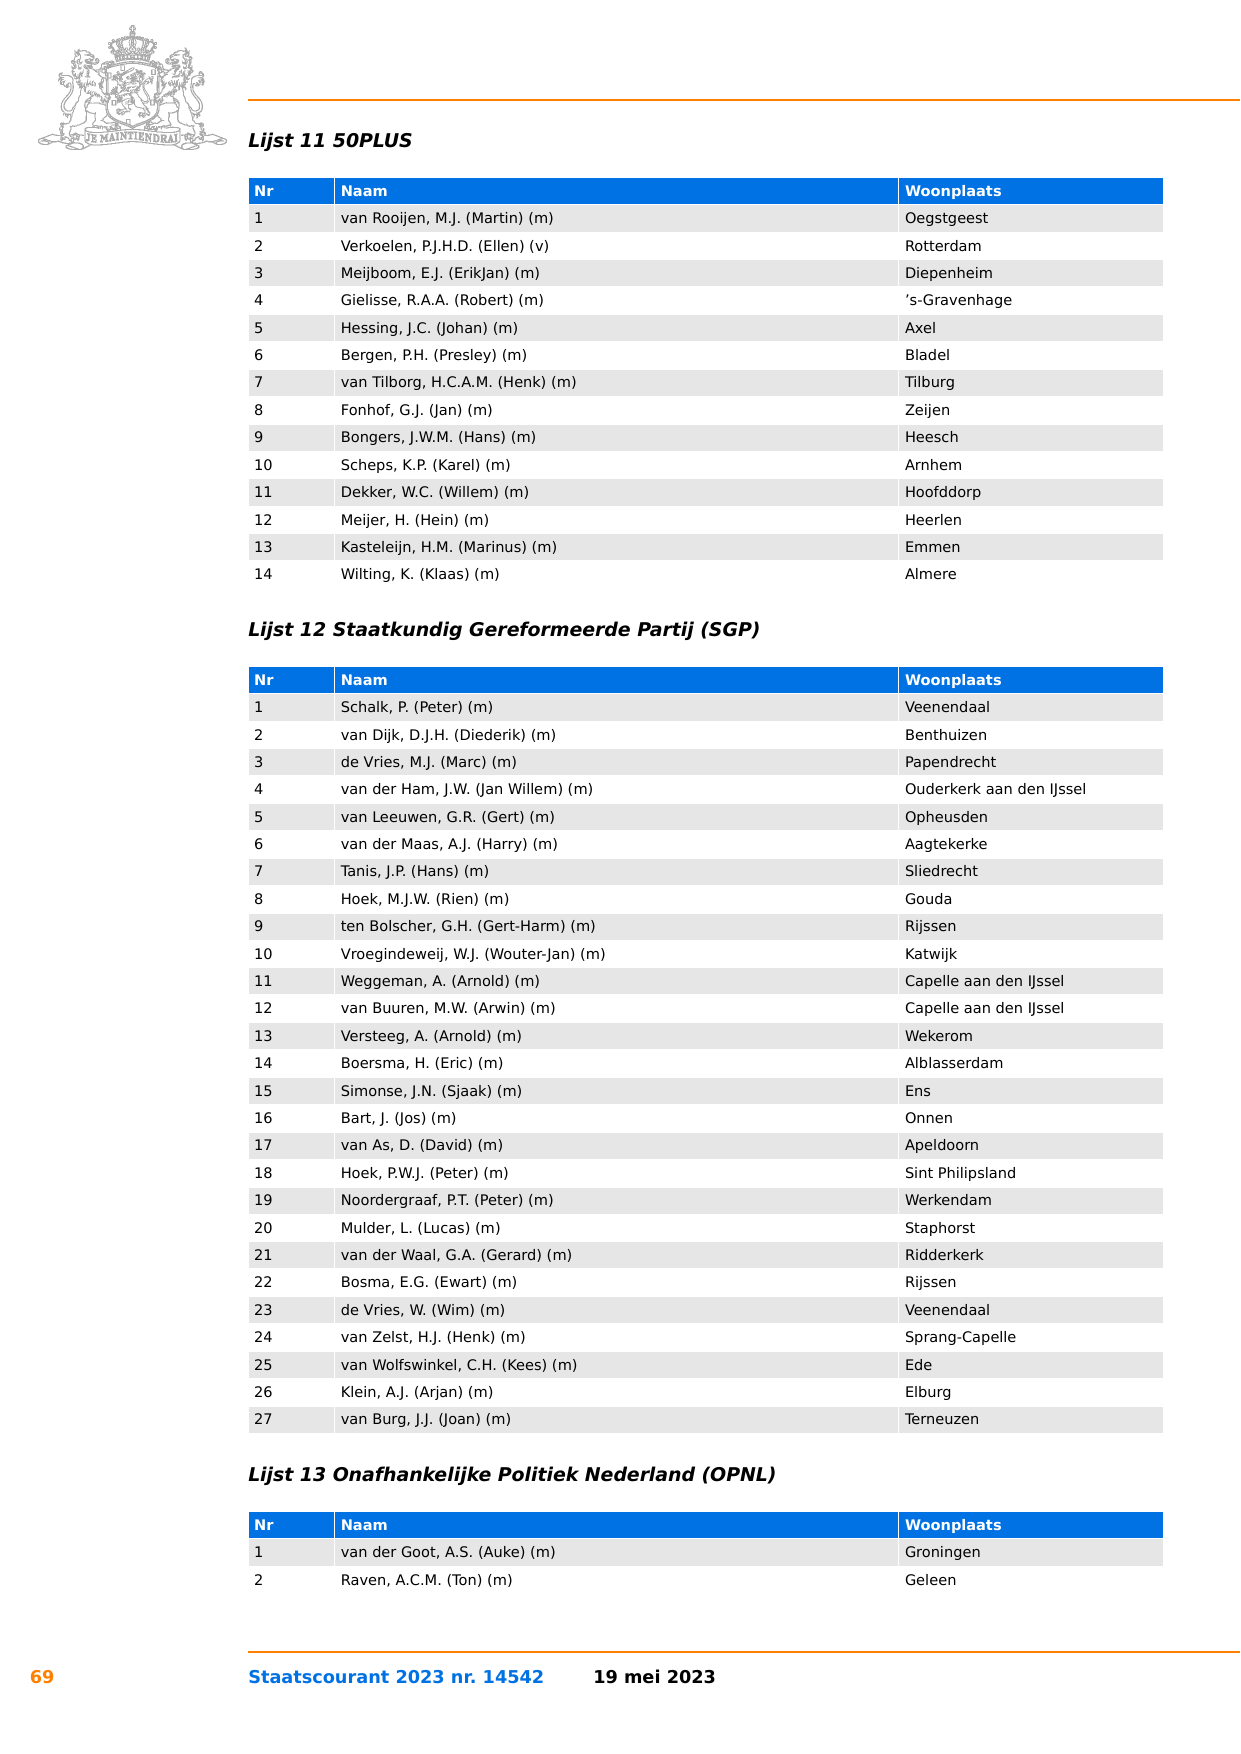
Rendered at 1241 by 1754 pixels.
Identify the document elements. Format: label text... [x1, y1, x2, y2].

table_cell Papendrecht [899, 749, 1163, 775]
table_cell Wilting, K. (Klaas) (m) [335, 561, 898, 588]
table_cell 7 [249, 370, 334, 396]
table_cell 14 [249, 1050, 334, 1077]
table_cell Wekerom [899, 1023, 1163, 1049]
table_cell Ens [899, 1078, 1163, 1104]
table_cell Staphorst [899, 1215, 1163, 1241]
table_cell Bladel [899, 342, 1163, 369]
table_cell 9 [249, 914, 334, 940]
table_cell Sprang-Capelle [899, 1324, 1163, 1351]
table_cell 11 [249, 479, 334, 506]
table_cell 16 [249, 1105, 334, 1132]
table_cell 8 [249, 886, 334, 912]
table_cell 6 [249, 831, 334, 858]
table_cell Kasteleijn, H.M. (Marinus) (m) [335, 534, 898, 560]
table_cell Simonse, J.N. (Sjaak) (m) [335, 1078, 898, 1104]
table_cell 12 [249, 996, 334, 1022]
table_cell Meijer, H. (Hein) (m) [335, 507, 898, 533]
table_cell van As, D. (David) (m) [335, 1133, 898, 1159]
table_cell Hessing, J.C. (Johan) (m) [335, 315, 898, 341]
table_cell van Wolfswinkel, C.H. (Kees) (m) [335, 1352, 898, 1378]
table_cell Alblasserdam [899, 1050, 1163, 1077]
table_cell Zeijen [899, 397, 1163, 423]
table_cell 21 [249, 1242, 334, 1268]
table_cell Gielisse, R.A.A. (Robert) (m) [335, 288, 898, 314]
table_cell 10 [249, 452, 334, 478]
table_cell 8 [249, 397, 334, 423]
table_header Nr [249, 178, 334, 204]
table_cell Vroegindeweij, W.J. (Wouter-Jan) (m) [335, 941, 898, 967]
table_cell Noordergraaf, P.T. (Peter) (m) [335, 1188, 898, 1214]
table_cell van der Ham, J.W. (Jan Willem) (m) [335, 776, 898, 803]
table_cell 1 [249, 205, 334, 232]
table_cell Capelle aan den IJssel [899, 968, 1163, 994]
table_cell Hoek, P.W.J. (Peter) (m) [335, 1160, 898, 1186]
table_cell van Leeuwen, G.R. (Gert) (m) [335, 804, 898, 830]
table_cell Axel [899, 315, 1163, 341]
table_cell 17 [249, 1133, 334, 1159]
table_cell 13 [249, 1023, 334, 1049]
table_cell 11 [249, 968, 334, 994]
table_cell Heesch [899, 425, 1163, 451]
table_cell Apeldoorn [899, 1133, 1163, 1159]
table_cell Tilburg [899, 370, 1163, 396]
table_header Woonplaats [899, 178, 1163, 204]
table_cell Hoofddorp [899, 479, 1163, 506]
table_cell Scheps, K.P. (Karel) (m) [335, 452, 898, 478]
table_cell 5 [249, 804, 334, 830]
table_cell Werkendam [899, 1188, 1163, 1214]
table_cell Groningen [899, 1539, 1163, 1566]
table_cell 24 [249, 1324, 334, 1351]
table_cell Aagtekerke [899, 831, 1163, 858]
table_cell 2 [249, 233, 334, 259]
table_cell 2 [249, 722, 334, 748]
table_cell Emmen [899, 534, 1163, 560]
table_cell 26 [249, 1379, 334, 1406]
table_cell 3 [249, 260, 334, 286]
table_cell 19 [249, 1188, 334, 1214]
table_cell Rijssen [899, 914, 1163, 940]
table_cell Geleen [899, 1567, 1163, 1593]
table_cell de Vries, M.J. (Marc) (m) [335, 749, 898, 775]
table_cell Katwijk [899, 941, 1163, 967]
table_header Naam [335, 178, 898, 204]
subtitle Lijst 13 Onafhankelijke Politiek Nederland (OPNL) [248, 1464, 1163, 1486]
table_cell Ouderkerk aan den IJssel [899, 776, 1163, 803]
table_cell van Buuren, M.W. (Arwin) (m) [335, 996, 898, 1022]
table_cell Bergen, P.H. (Presley) (m) [335, 342, 898, 369]
table_cell 6 [249, 342, 334, 369]
table_cell Klein, A.J. (Arjan) (m) [335, 1379, 898, 1406]
table_header Woonplaats [899, 667, 1163, 693]
table_cell 25 [249, 1352, 334, 1378]
table_cell van der Waal, G.A. (Gerard) (m) [335, 1242, 898, 1268]
table_cell Hoek, M.J.W. (Rien) (m) [335, 886, 898, 912]
table_cell Meijboom, E.J. (ErikJan) (m) [335, 260, 898, 286]
table_cell Schalk, P. (Peter) (m) [335, 694, 898, 721]
table_cell 10 [249, 941, 334, 967]
table_cell 1 [249, 694, 334, 721]
table_cell Onnen [899, 1105, 1163, 1132]
table_cell 9 [249, 425, 334, 451]
table_cell ten Bolscher, G.H. (Gert-Harm) (m) [335, 914, 898, 940]
table_cell Verkoelen, P.J.H.D. (Ellen) (v) [335, 233, 898, 259]
table_cell Arnhem [899, 452, 1163, 478]
subtitle Lijst 12 Staatkundig Gereformeerde Partij (SGP) [248, 619, 1163, 641]
table_cell Terneuzen [899, 1407, 1163, 1433]
table_header Nr [249, 667, 334, 693]
table_cell van Dijk, D.J.H. (Diederik) (m) [335, 722, 898, 748]
table_cell Almere [899, 561, 1163, 588]
table_cell van Zelst, H.J. (Henk) (m) [335, 1324, 898, 1351]
table_cell Versteeg, A. (Arnold) (m) [335, 1023, 898, 1049]
table_cell 20 [249, 1215, 334, 1241]
table_cell ’s-Gravenhage [899, 288, 1163, 314]
table_cell 5 [249, 315, 334, 341]
table_cell Veenendaal [899, 1297, 1163, 1323]
table_cell van Rooijen, M.J. (Martin) (m) [335, 205, 898, 232]
table_cell Ridderkerk [899, 1242, 1163, 1268]
table_cell 23 [249, 1297, 334, 1323]
table_cell 3 [249, 749, 334, 775]
table_header Naam [335, 667, 898, 693]
table_cell Mulder, L. (Lucas) (m) [335, 1215, 898, 1241]
table_cell Sint Philipsland [899, 1160, 1163, 1186]
table_cell 15 [249, 1078, 334, 1104]
table_header Naam [335, 1512, 898, 1538]
table_cell Diepenheim [899, 260, 1163, 286]
table_cell 12 [249, 507, 334, 533]
table_cell de Vries, W. (Wim) (m) [335, 1297, 898, 1323]
table_cell van der Maas, A.J. (Harry) (m) [335, 831, 898, 858]
table_cell Dekker, W.C. (Willem) (m) [335, 479, 898, 506]
subtitle Lijst 11 50PLUS [248, 130, 1163, 152]
table_cell Rotterdam [899, 233, 1163, 259]
table_cell 4 [249, 776, 334, 803]
table_cell Fonhof, G.J. (Jan) (m) [335, 397, 898, 423]
table_cell 4 [249, 288, 334, 314]
table_cell van Tilborg, H.C.A.M. (Henk) (m) [335, 370, 898, 396]
table_cell Bosma, E.G. (Ewart) (m) [335, 1270, 898, 1296]
table_cell 27 [249, 1407, 334, 1433]
table_cell Raven, A.C.M. (Ton) (m) [335, 1567, 898, 1593]
table_cell Veenendaal [899, 694, 1163, 721]
table_cell Capelle aan den IJssel [899, 996, 1163, 1022]
table_cell Benthuizen [899, 722, 1163, 748]
table_cell van der Goot, A.S. (Auke) (m) [335, 1539, 898, 1566]
table_cell Elburg [899, 1379, 1163, 1406]
table_cell 1 [249, 1539, 334, 1566]
table_header Nr [249, 1512, 334, 1538]
table_cell 14 [249, 561, 334, 588]
table_header Woonplaats [899, 1512, 1163, 1538]
table_cell 18 [249, 1160, 334, 1186]
table_cell Oegstgeest [899, 205, 1163, 232]
table_cell Bart, J. (Jos) (m) [335, 1105, 898, 1132]
table_cell Boersma, H. (Eric) (m) [335, 1050, 898, 1077]
table_cell Bongers, J.W.M. (Hans) (m) [335, 425, 898, 451]
table_cell Weggeman, A. (Arnold) (m) [335, 968, 898, 994]
table_cell Rijssen [899, 1270, 1163, 1296]
table_cell 2 [249, 1567, 334, 1593]
table_cell van Burg, J.J. (Joan) (m) [335, 1407, 898, 1433]
table_cell Heerlen [899, 507, 1163, 533]
table_cell 22 [249, 1270, 334, 1296]
table_cell Sliedrecht [899, 859, 1163, 885]
table_cell Ede [899, 1352, 1163, 1378]
table_cell Opheusden [899, 804, 1163, 830]
picture [38, 25, 227, 150]
table_cell 7 [249, 859, 334, 885]
table_cell 13 [249, 534, 334, 560]
table_cell Tanis, J.P. (Hans) (m) [335, 859, 898, 885]
table_cell Gouda [899, 886, 1163, 912]
